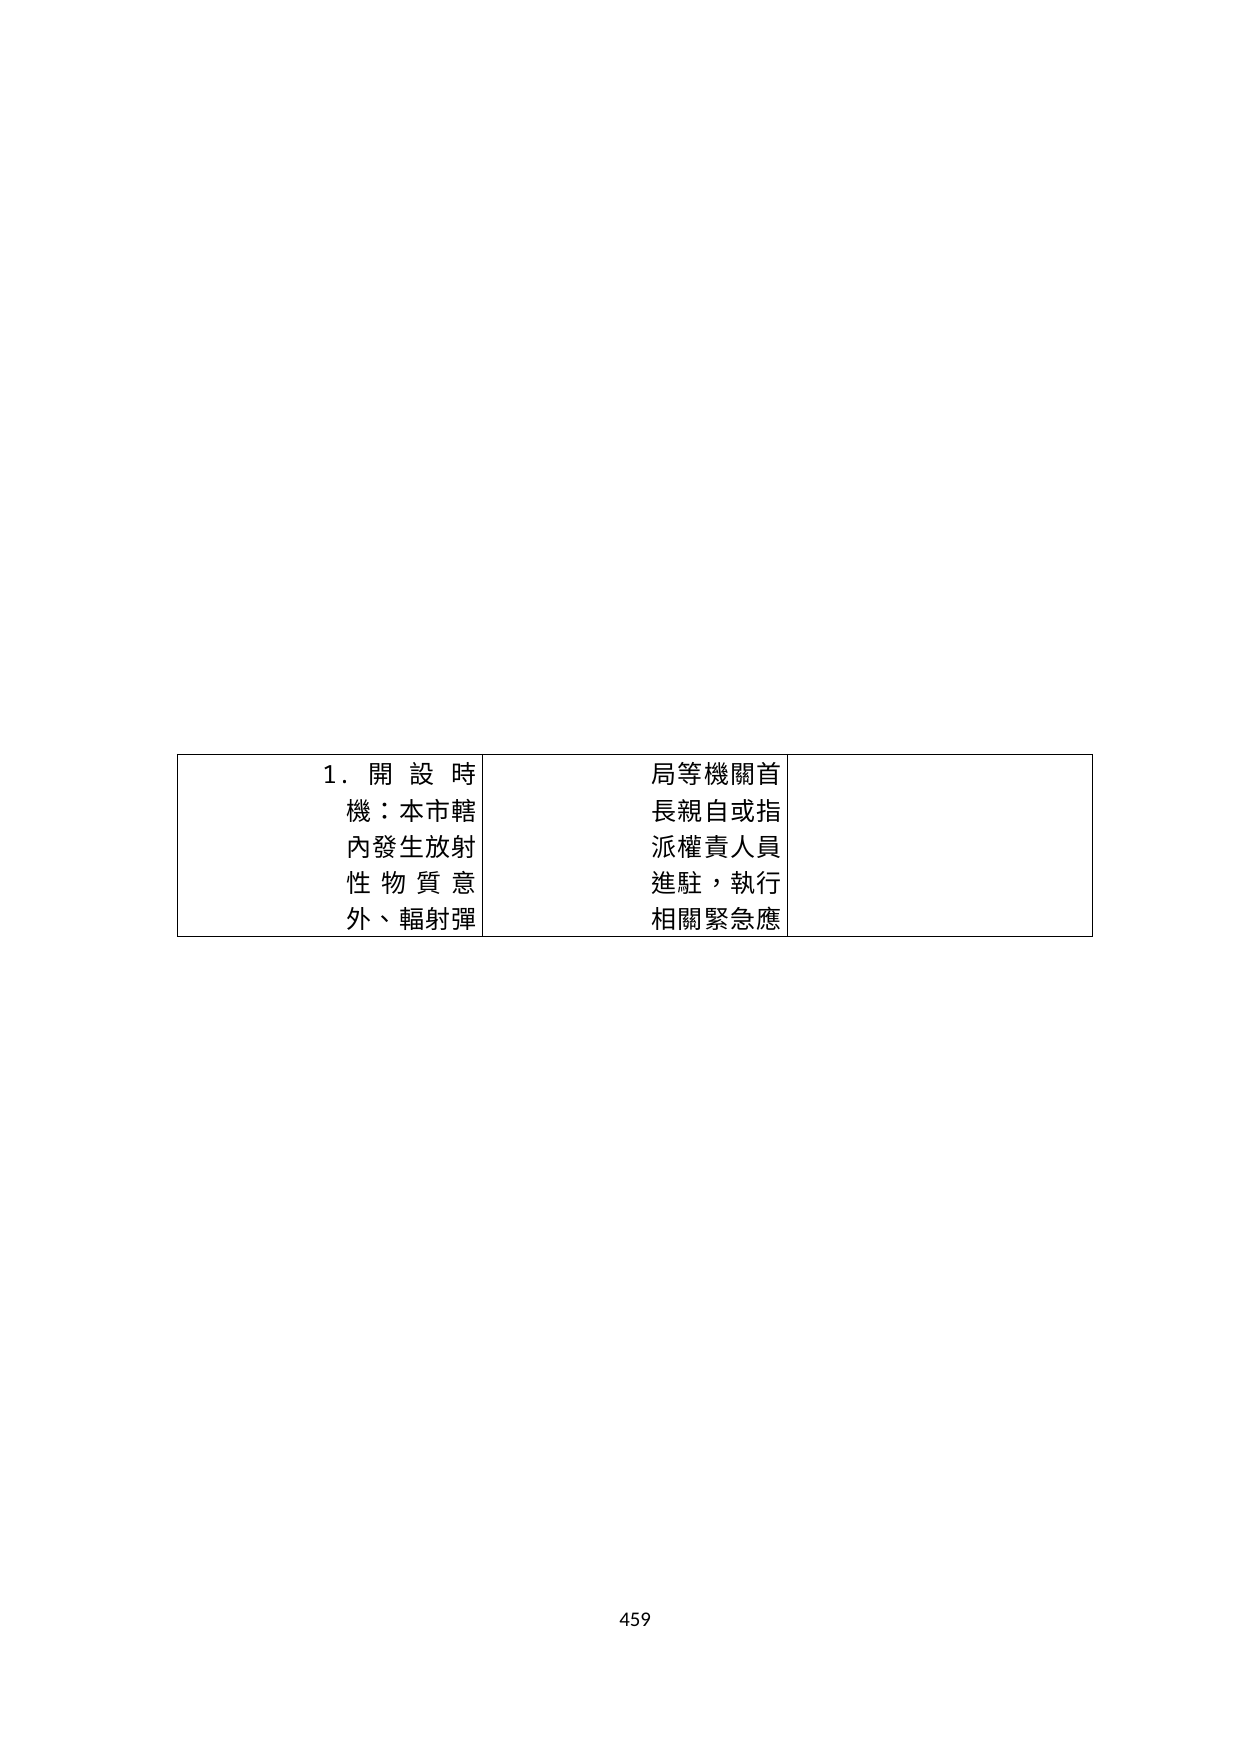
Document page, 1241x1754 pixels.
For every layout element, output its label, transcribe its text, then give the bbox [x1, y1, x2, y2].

table_cell [788, 755, 1092, 936]
table_cell 局等機關首長親自或指派權責人員進駐，執行相關緊急應 [483, 755, 787, 936]
table_cell 1.開設時機：本市轄內發生放射性物質意外、輻射彈 [178, 755, 482, 936]
